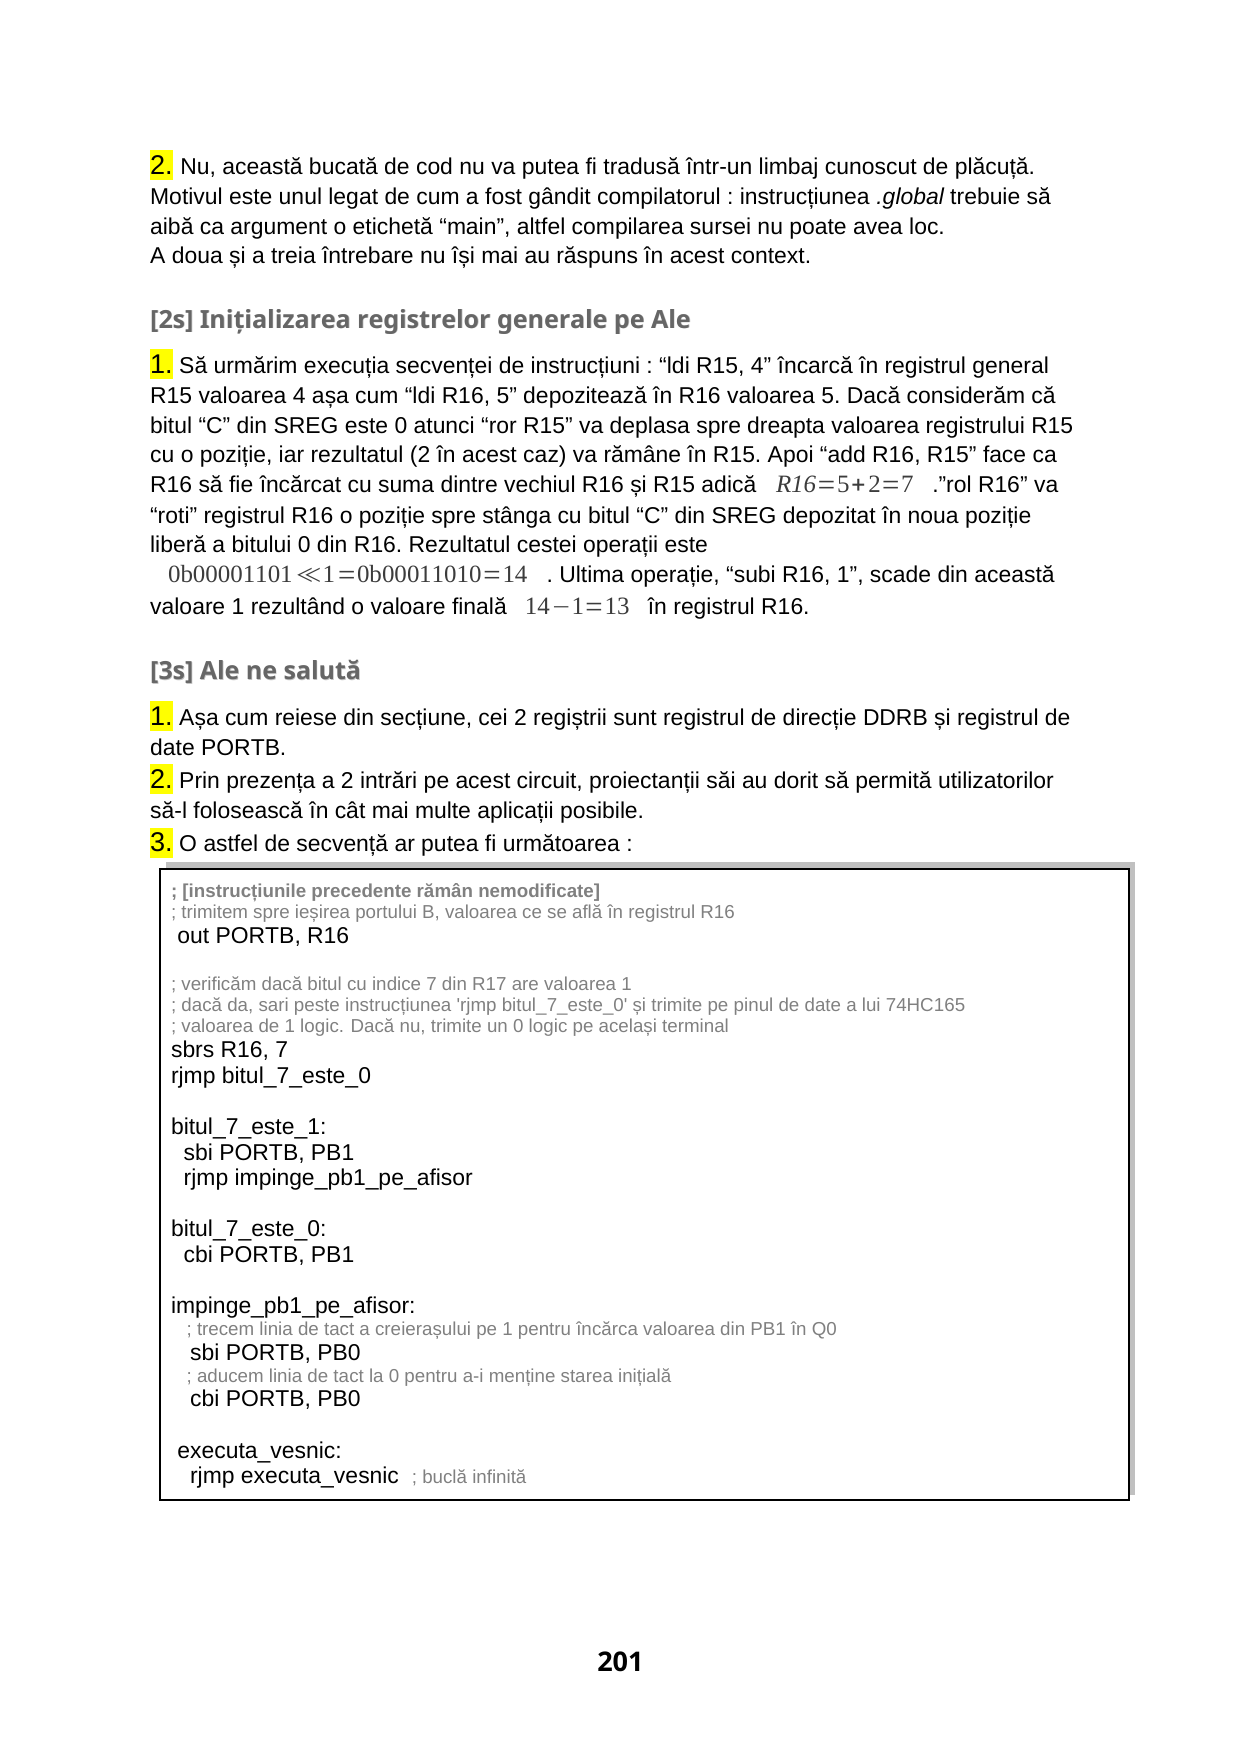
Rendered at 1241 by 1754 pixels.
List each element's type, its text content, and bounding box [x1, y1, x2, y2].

subtitle 1. Așa cum reiese din secțiune, cei 2 regiștrii sunt registrul de direcție DDRB și registrul de date PORTB. [150, 701, 1091, 760]
table_header ; [instrucțiunile precedente rămân nemodificate] ; trimitem spre ieșirea portului B, valoarea ce se află în registrul R16 out PORTB, R16 ; verificăm dacă bitul cu indice 7 din R17 are valoarea 1 ; dacă da, sari peste instrucțiunea 'rjmp bitul_7_este_0' și trimite pe pinul de date a lui 74HC165 ; valoarea de 1 logic. Dacă nu, trimite un 0 logic pe același terminal sbrs R16, 7 rjmp bitul_7_este_0 bitul_7_este_1: sbi PORTB, PB1 rjmp impinge_pb1_pe_afisor bitul_7_este_0: cbi PORTB, PB1 impinge_pb1_pe_afisor: ; trecem linia de tact a creierașului pe 1 pentru încărca valoarea din PB1 în Q0 sbi PORTB, PB0 ; aducem linia de tact la 0 pentru a-i menține starea inițială cbi PORTB, PB0 executa_vesnic: rjmp executa_vesnic ; buclă infinită [161, 870, 1128, 1499]
subtitle [3s] Ale ne salută [150, 653, 1091, 687]
subtitle 3. O astfel de secvență ar putea fi următoarea : [150, 827, 1091, 858]
subtitle 1. Să urmărim execuția secvenței de instrucțiuni : “ldi R15, 4” încarcă în registrul general R15 valoarea 4 așa cum “ldi R16, 5” depozitează în R16 valoarea 5. Dacă considerăm că bitul “C” din SREG este 0 atunci “ror R15” va deplasa spre dreapta valoarea registrului R15 cu o poziție, iar rezultatul (2 în acest caz) va rămâne în R15. Apoi “add R16, R15” face ca R16 să fie încărcat cu suma dintre vechiul R16 și R15 adică.”rol R16” va “roti” registrul R16 o poziție spre stânga cu bitul “C” din SREG depozitat în noua poziție liberă a bitului 0 din R16. Rezultatul cestei operații este. Ultima operație, “subi R16, 1”, scade din această valoare 1 rezultând o valoare finalăîn registrul R16. [150, 349, 1091, 620]
subtitle [2s] Inițializarea registrelor generale pe Ale [150, 301, 1091, 335]
subtitle A doua și a treia întrebare nu își mai au răspuns în acest context. [150, 243, 1091, 268]
subtitle 2. Prin prezența a 2 intrări pe acest circuit, proiectanții săi au dorit să permită utilizatorilor să-l folosească în cât mai multe aplicații posibile. [150, 764, 1091, 824]
subtitle 2. Nu, această bucată de cod nu va putea fi tradusă într-un limbaj cunoscut de plăcuță. Motivul este unul legat de cum a fost gândit compilatorul : instrucțiunea .global trebuie să aibă ca argument o etichetă “main”, altfel compilarea sursei nu poate avea loc. [150, 150, 1091, 239]
